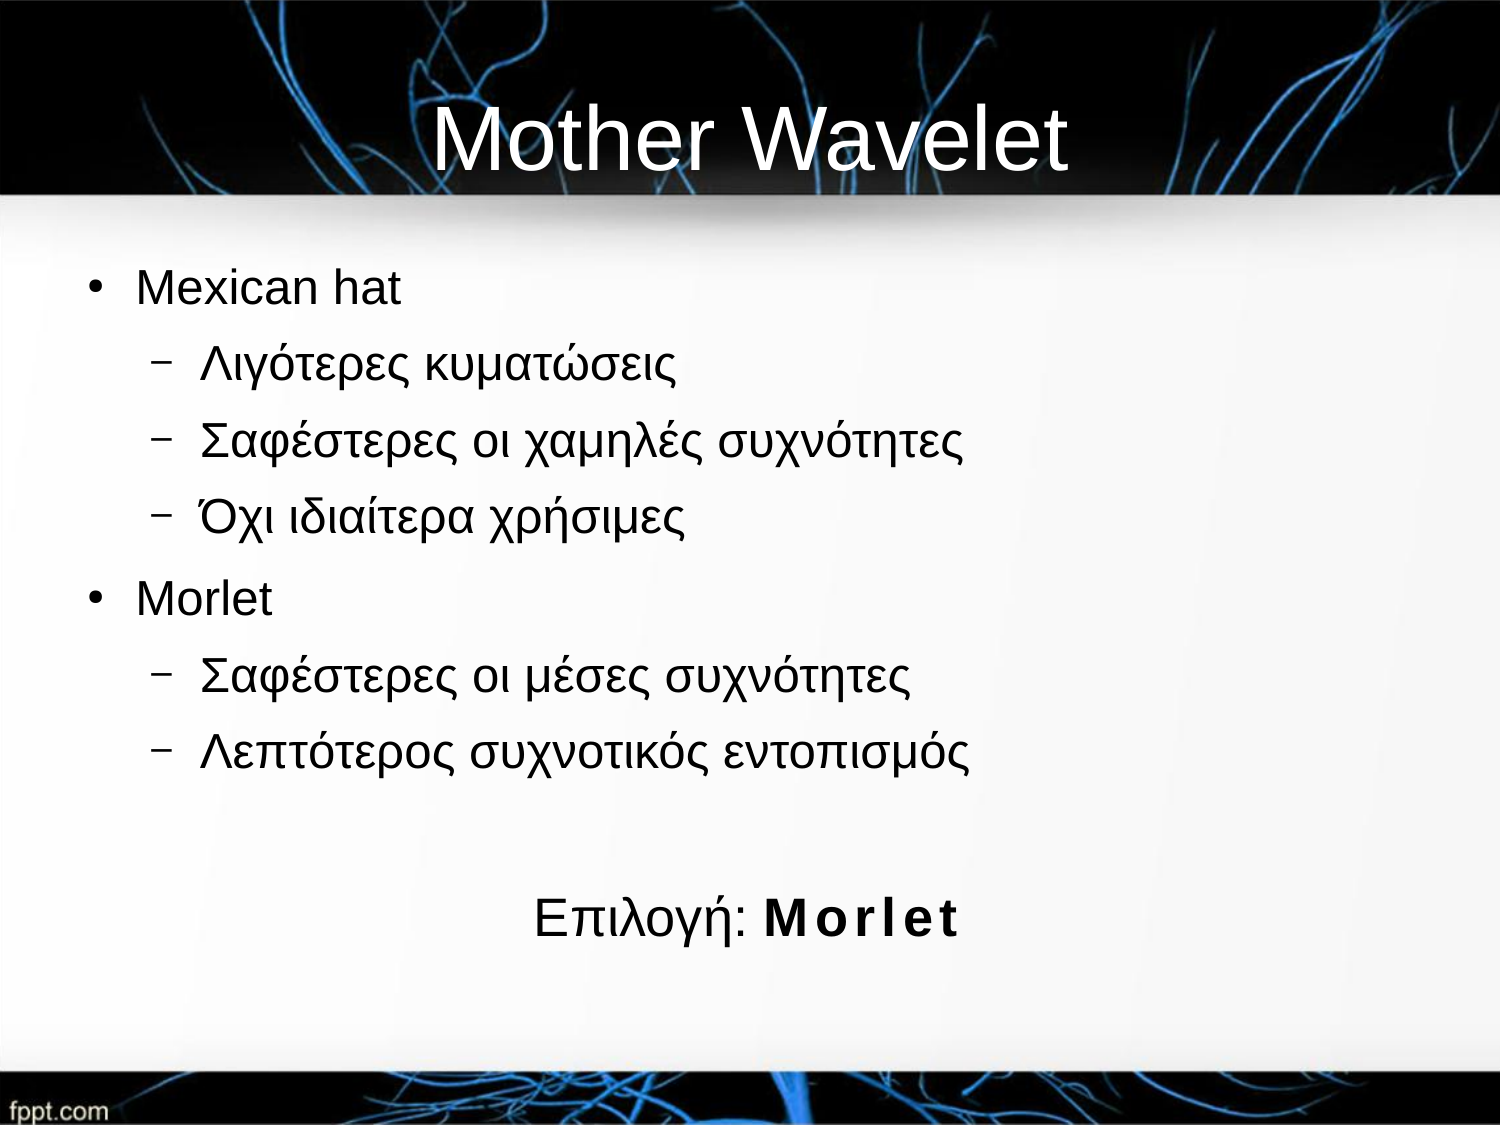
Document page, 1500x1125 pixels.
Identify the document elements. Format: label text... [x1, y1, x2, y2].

list Επιλογή: Morlet [70, 857, 1421, 978]
picture [0, 0, 1500, 1125]
list Mexican hat Λιγότερες κυματώσεις Σαφέστερες οι χαμηλές συχνότητες Όχι ιδιαίτερα χρήσιμες Morlet Σαφέστερες οι μέσες συχνότητες Λεπτότερος συχνοτικός εντοπισμός [70, 259, 1421, 781]
title Mother Wavelet [75, 45, 1425, 233]
